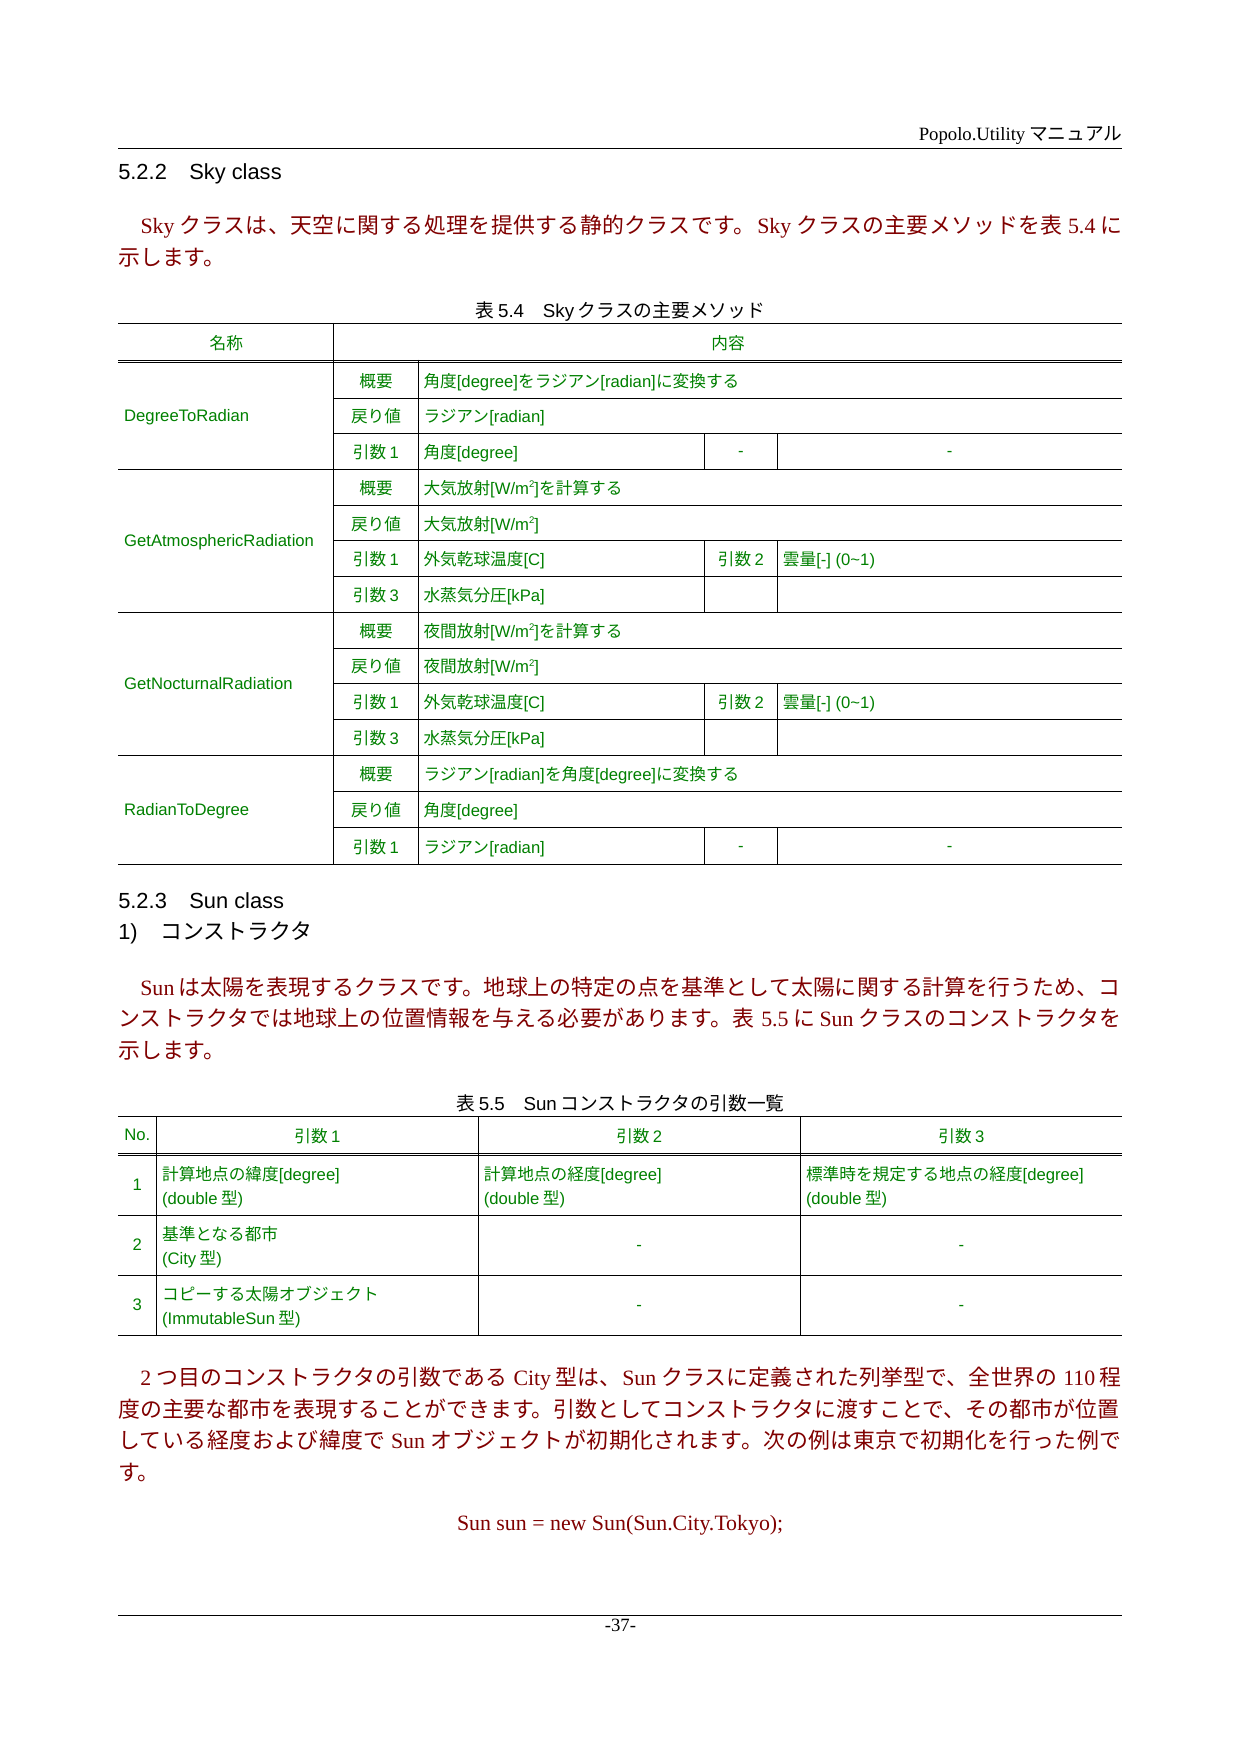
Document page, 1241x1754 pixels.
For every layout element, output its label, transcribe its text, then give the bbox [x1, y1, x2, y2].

table_header 内容 [334, 324, 1122, 359]
text 2つ目のコンストラクタの引数であるCity型は、Sunクラスに定義された列挙型で、全世界の110程度の主要な都市を表現することができます。引数としてコンストラクタに渡すことで、その都市が位置している経度および緯度でSunオブジェクトが初期化されます。次の例は東京で初期化を行った例です。 [118, 1360, 1122, 1487]
text 表5.5 Sunコンストラクタの引数一覧 [118, 1089, 1122, 1116]
text Sun sun = new Sun(Sun.City.Tokyo); [118, 1511, 1122, 1535]
table_cell 角度[degree] [419, 434, 704, 469]
subtitle コンストラクタ [118, 914, 1122, 945]
table_cell 水蒸気分圧[kPa] [419, 720, 704, 755]
table_cell コピーする太陽オブジェクト (ImmutableSun型) [157, 1276, 478, 1334]
table_cell 引数3 [334, 720, 418, 755]
table_cell 引数1 [334, 434, 418, 469]
table_cell 概要 [334, 363, 418, 397]
table_cell 角度[degree]をラジアン[radian]に変換する [419, 363, 1122, 397]
table_cell DegreeToRadian [118, 363, 333, 469]
table_cell 引数2 [705, 684, 777, 719]
text Skyクラスは、天空に関する処理を提供する静的クラスです。Skyクラスの主要メソッドを表5.4に示します。 [118, 208, 1122, 271]
table_cell 概要 [334, 756, 418, 791]
text Sunは太陽を表現するクラスです。地球上の特定の点を基準として太陽に関する計算を行うため、コンストラクタでは地球上の位置情報を与える必要があります。表5.5にSunクラスのコンストラクタを示します。 [118, 969, 1122, 1064]
table_cell 夜間放射[W/m2] [419, 649, 1122, 683]
table_cell 雲量[-] (0~1) [778, 684, 1122, 719]
table_cell - [705, 434, 777, 469]
table_cell 引数1 [334, 684, 418, 719]
table_cell - [479, 1276, 800, 1334]
table_header 名称 [118, 324, 333, 359]
table_cell 引数1 [334, 828, 418, 864]
table_cell RadianToDegree [118, 756, 333, 864]
table_cell [778, 577, 1122, 612]
table_cell 計算地点の緯度[degree] (double型) [157, 1156, 478, 1215]
table_cell 大気放射[W/m2]を計算する [419, 470, 1122, 505]
table_cell 角度[degree] [419, 792, 1122, 827]
table_cell 水蒸気分圧[kPa] [419, 577, 704, 612]
table_cell - [801, 1216, 1122, 1275]
table_cell 外気乾球温度[C] [419, 541, 704, 576]
table_cell 概要 [334, 613, 418, 648]
table_cell 3 [118, 1276, 156, 1334]
subtitle Sky class [118, 159, 1122, 184]
table_cell 標準時を規定する地点の経度[degree] (double型) [801, 1156, 1122, 1215]
table_cell ラジアン[radian] [419, 399, 1122, 433]
table_cell - [778, 828, 1122, 864]
table_cell 概要 [334, 470, 418, 505]
table_cell - [801, 1276, 1122, 1334]
table_cell GetAtmosphericRadiation [118, 470, 333, 612]
table_header No. [118, 1117, 156, 1153]
table_cell 引数2 [705, 541, 777, 576]
table_header 引数3 [801, 1117, 1122, 1153]
table_cell [705, 720, 777, 755]
table_cell 1 [118, 1156, 156, 1215]
table_cell 2 [118, 1216, 156, 1275]
table_cell 基準となる都市 (City型) [157, 1216, 478, 1275]
table_cell [705, 577, 777, 612]
table_cell 外気乾球温度[C] [419, 684, 704, 719]
table_cell - [479, 1216, 800, 1275]
table_cell 戻り値 [334, 649, 418, 683]
table_cell 夜間放射[W/m2]を計算する [419, 613, 1122, 648]
table_cell 雲量[-] (0~1) [778, 541, 1122, 576]
table_cell 大気放射[W/m2] [419, 506, 1122, 540]
table_header 引数2 [479, 1117, 800, 1153]
table_header 引数1 [157, 1117, 478, 1153]
text 表5.4 Skyクラスの主要メソッド [118, 296, 1122, 323]
table_cell - [705, 828, 777, 864]
subtitle Sun class [118, 889, 1122, 914]
table_cell 引数3 [334, 577, 418, 612]
table_cell - [778, 434, 1122, 469]
table_cell 戻り値 [334, 506, 418, 540]
table_cell ラジアン[radian]を角度[degree]に変換する [419, 756, 1122, 791]
table_cell 戻り値 [334, 399, 418, 433]
table_cell 引数1 [334, 541, 418, 576]
table_cell ラジアン[radian] [419, 828, 704, 864]
table_cell [778, 720, 1122, 755]
table_cell 計算地点の経度[degree] (double型) [479, 1156, 800, 1215]
table_cell 戻り値 [334, 792, 418, 827]
table_cell GetNocturnalRadiation [118, 613, 333, 755]
